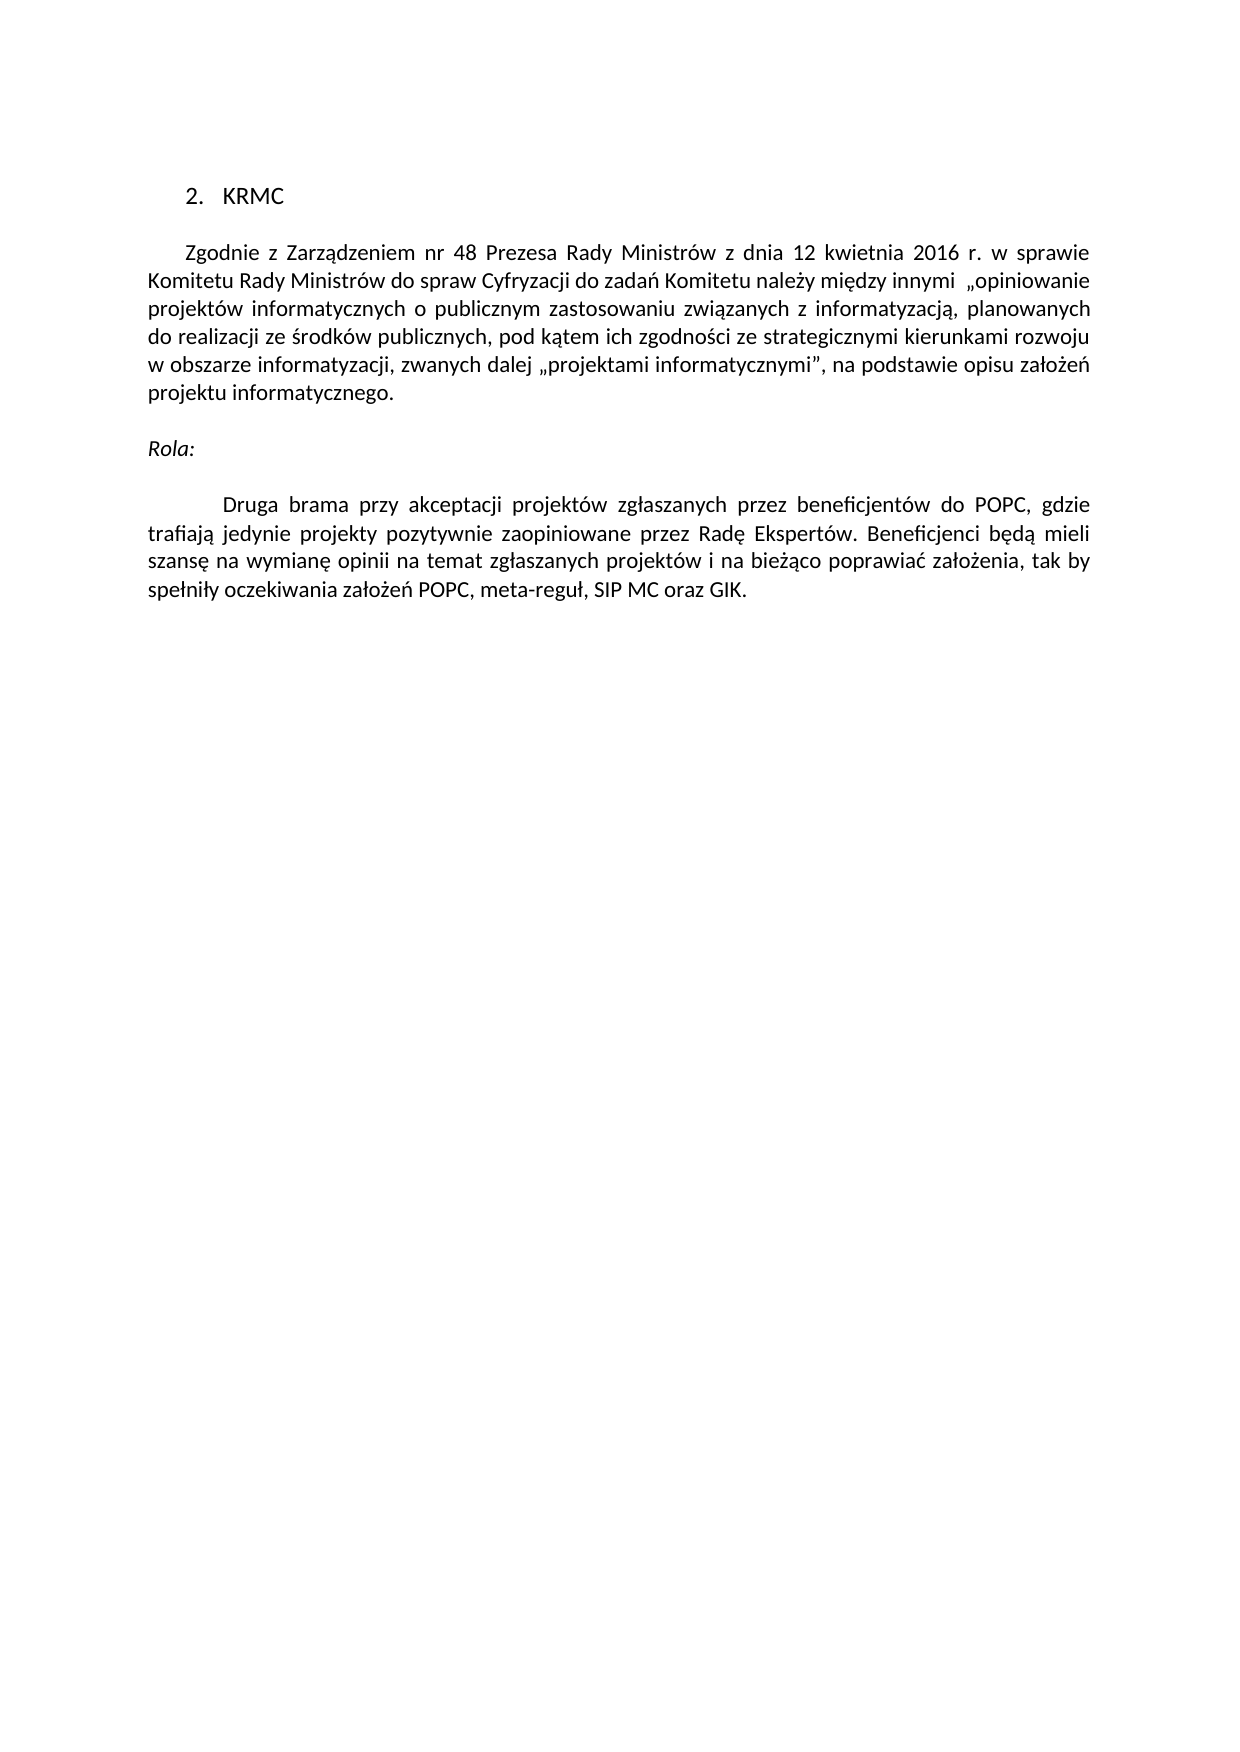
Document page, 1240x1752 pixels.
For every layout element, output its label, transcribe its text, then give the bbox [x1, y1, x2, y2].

text Rola: [148, 434, 1092, 463]
text Zgodnie z Zarządzeniem nr 48 Prezesa Rady Ministrów z dnia 12 kwietnia 2016 r. w sprawie Komitetu Rady Ministrów do spraw Cyfryzacji do zadań Komitetu należy między innymi „opiniowanie projektów informatycznych o publicznym zastosowaniu związanych z informatyzacją, planowanych do realizacji ze środków publicznych, pod kątem ich zgodności ze strategicznymi kierunkami rozwoju w obszarze informatyzacji, zwanych dalej „projektami informatycznymi”, na podstawie opisu założeń projektu informatycznego. [148, 238, 1092, 407]
text Druga brama przy akceptacji projektów zgłaszanych przez beneficjentów do POPC, gdzie trafiają jedynie projekty pozytywnie zaopiniowane przez Radę Ekspertów. Beneficjenci będą mieli szansę na wymianę opinii na temat zgłaszanych projektów i na bieżąco poprawiać założenia, tak by spełniły oczekiwania założeń POPC, meta-reguł, SIP MC oraz GIK. [148, 491, 1092, 603]
list KRMC [185, 180, 1092, 210]
